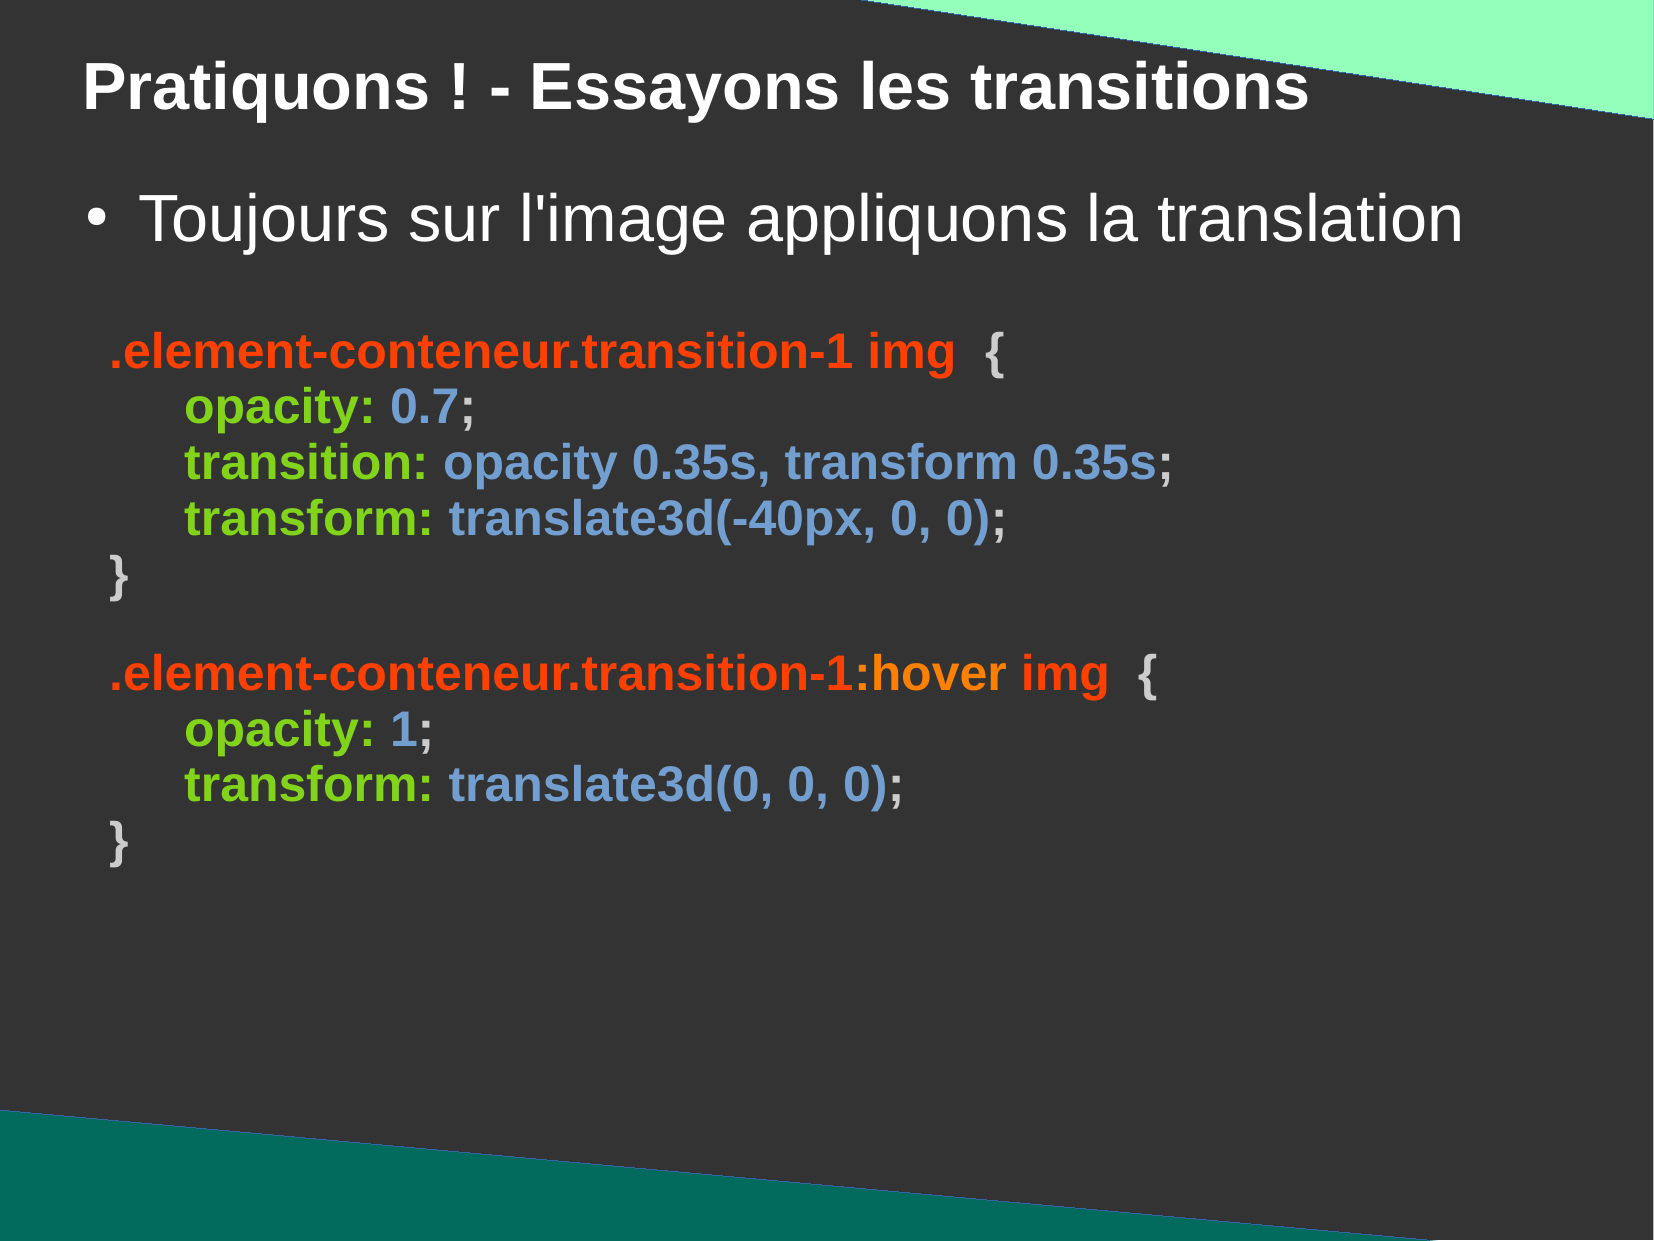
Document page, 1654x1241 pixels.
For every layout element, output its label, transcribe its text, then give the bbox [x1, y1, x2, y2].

text_box .element-conteneur.transition-1 img { opacity: 0.7; transition: opacity 0.35s, transform 0.35s; transform: translate3d(-40px, 0, 0); } [94, 315, 1489, 609]
text_box [861, 0, 1654, 120]
title Pratiquons ! - Essayons les transitions [82, 49, 1630, 199]
text_box .element-conteneur.transition-1:hover img { opacity: 1; transform: translate3d(0, 0, 0); } [94, 637, 1465, 876]
list Toujours sur l'image appliquons la translation [67, 180, 1607, 378]
